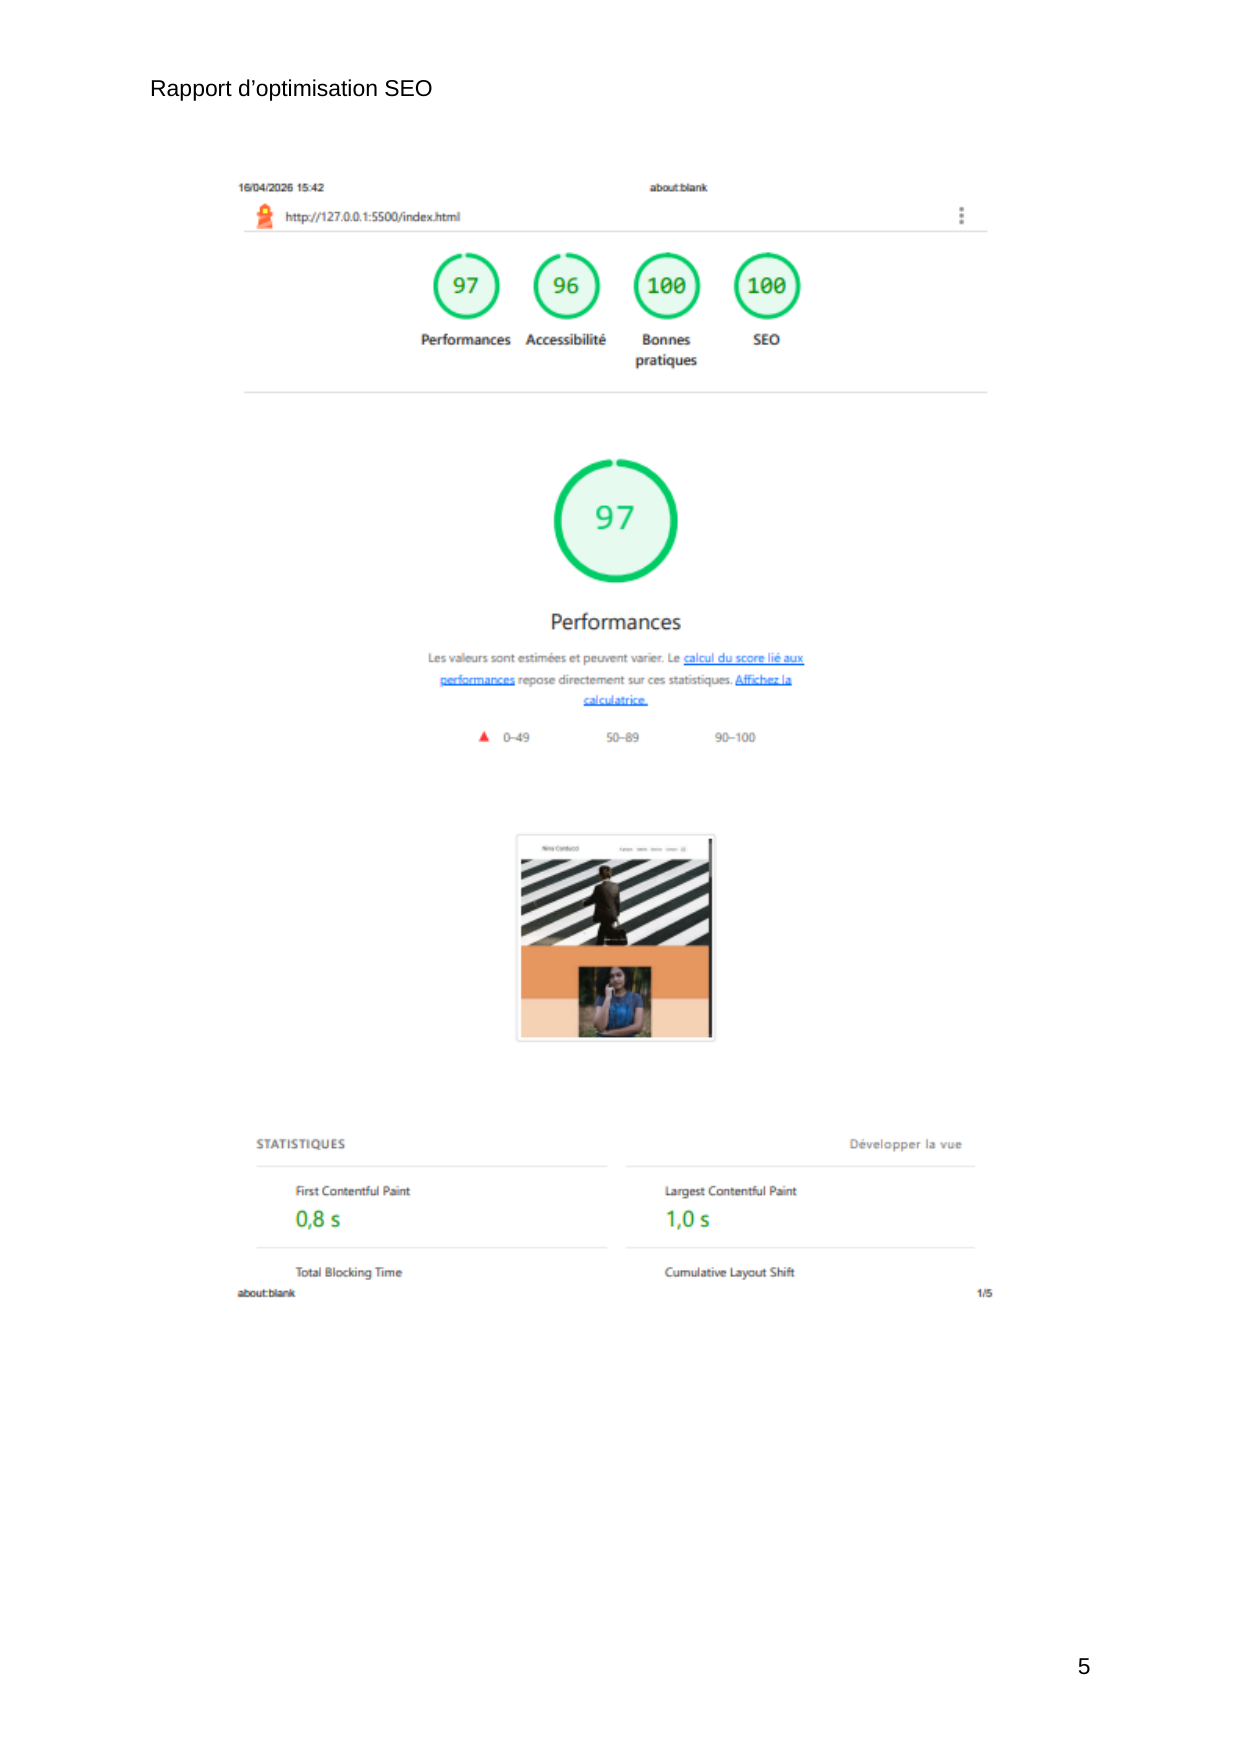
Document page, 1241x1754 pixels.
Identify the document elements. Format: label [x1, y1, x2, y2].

picture [210, 162, 1019, 1316]
